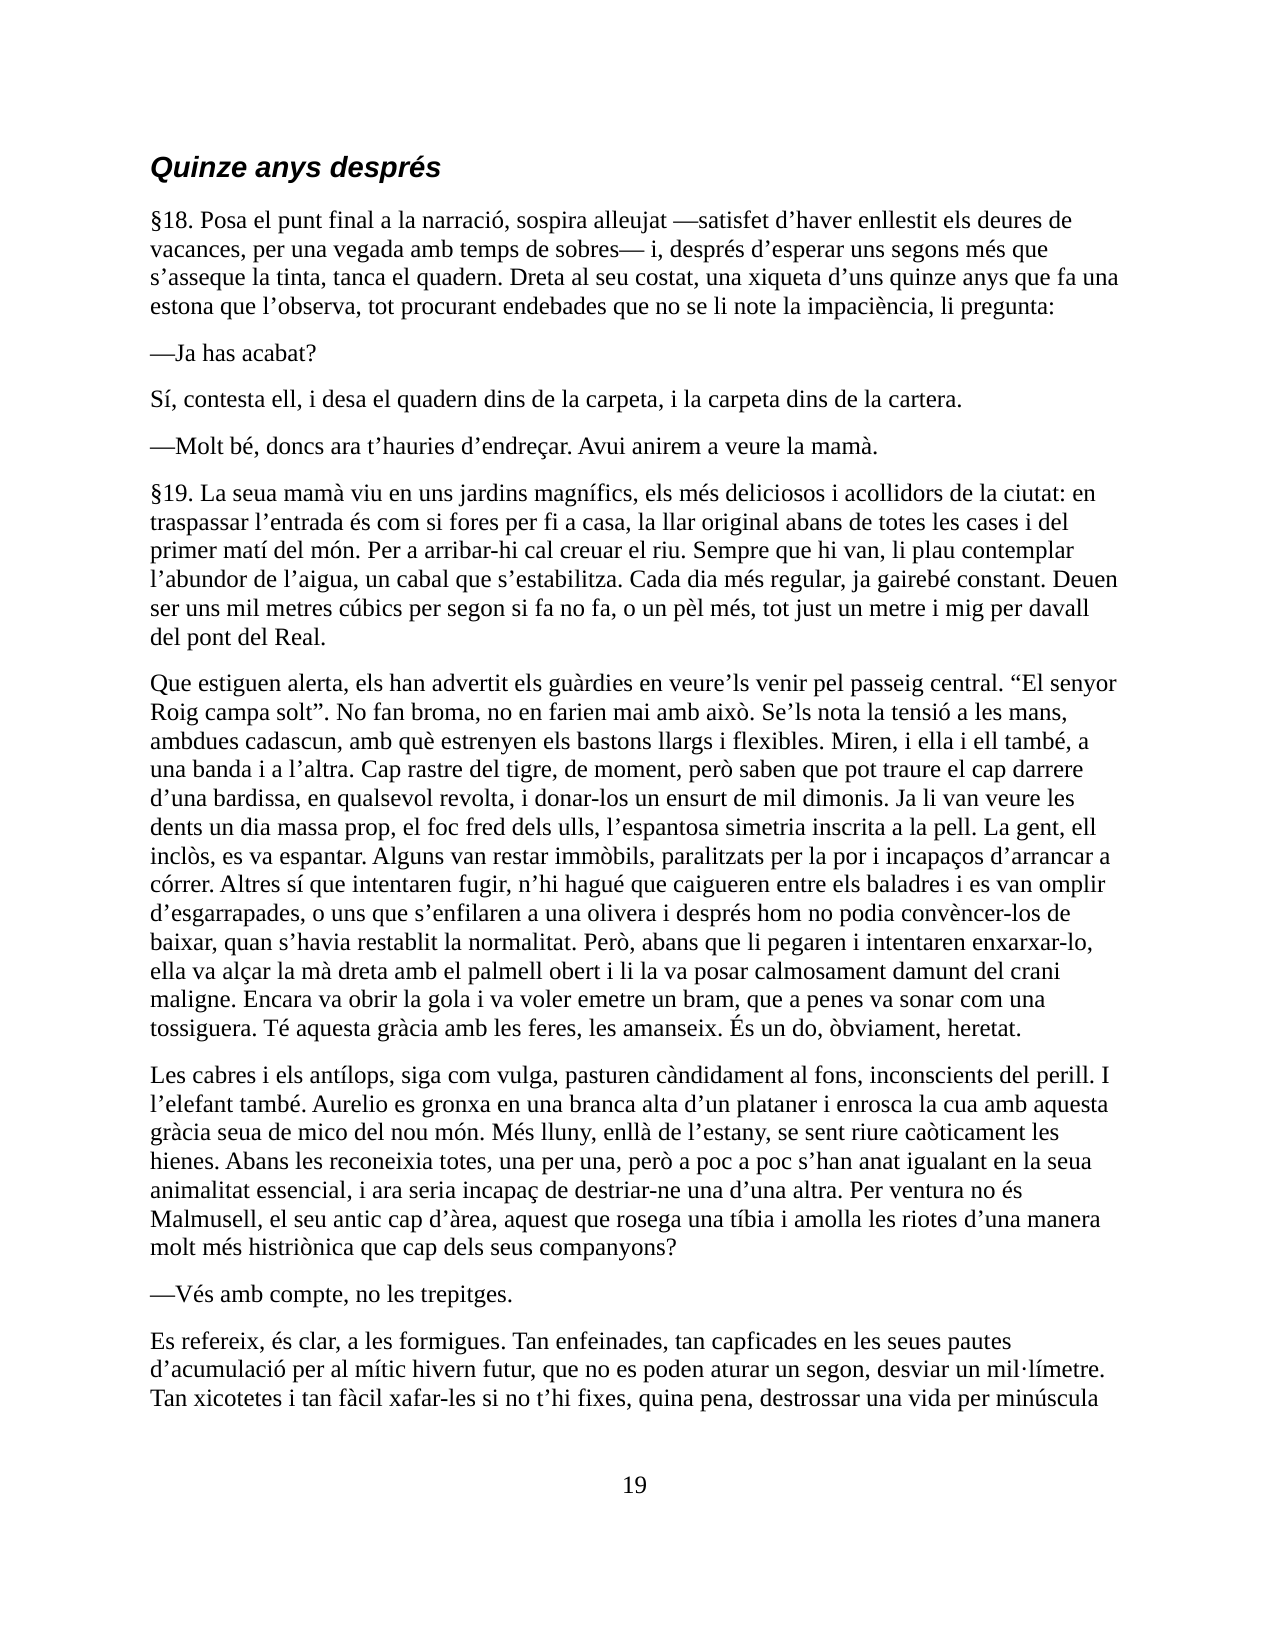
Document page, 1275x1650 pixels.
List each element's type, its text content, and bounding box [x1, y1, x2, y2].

text §18. Posa el punt final a la narració, sospira alleujat —satisfet d’haver enllestit els deures de vacances, per una vegada amb temps de sobres— i, després d’esperar uns segons més que s’asseque la tinta, tanca el quadern. Dreta al seu costat, una xiqueta d’uns quinze anys que fa una estona que l’observa, tot procurant endebades que no se li note la impaciència, li pregunta: [150, 205, 1125, 320]
text —Ja has acabat? [150, 338, 1125, 367]
text Sí, contesta ell, i desa el quadern dins de la carpeta, i la carpeta dins de la cartera. [150, 384, 1125, 413]
subtitle Quinze anys després [150, 150, 1125, 183]
text —Vés amb compte, no les trepitges. [150, 1279, 1125, 1308]
text Les cabres i els antílops, siga com vulga, pasturen càndidament al fons, inconscients del perill. I l’elefant també. Aurelio es gronxa en una branca alta d’un plataner i enrosca la cua amb aquesta gràcia seua de mico del nou món. Més lluny, enllà de l’estany, se sent riure caòticament les hienes. Abans les reconeixia totes, una per una, però a poc a poc s’han anat igualant en la seua animalitat essencial, i ara seria incapaç de destriar-ne una d’una altra. Per ventura no és Malmusell, el seu antic cap d’àrea, aquest que rosega una tíbia i amolla les riotes d’una manera molt més histriònica que cap dels seus companyons? [150, 1060, 1125, 1261]
text Es refereix, és clar, a les formigues. Tan enfeinades, tan capficades en les seues pautes d’acumulació per al mític hivern futur, que no es poden aturar un segon, desviar un mil·límetre. Tan xicotetes i tan fàcil xafar-les si no t’hi fixes, quina pena, destrossar una vida per minúscula [150, 1326, 1125, 1412]
text Que estiguen alerta, els han advertit els guàrdies en veure’ls venir pel passeig central. “El senyor Roig campa solt”. No fan broma, no en farien mai amb això. Se’ls nota la tensió a les mans, ambdues cadascun, amb què estrenyen els bastons llargs i flexibles. Miren, i ella i ell també, a una banda i a l’altra. Cap rastre del tigre, de moment, però saben que pot traure el cap darrere d’una bardissa, en qualsevol revolta, i donar-los un ensurt de mil dimonis. Ja li van veure les dents un dia massa prop, el foc fred dels ulls, l’espantosa simetria inscrita a la pell. La gent, ell inclòs, es va espantar. Alguns van restar immòbils, paralitzats per la por i incapaços d’arrancar a córrer. Altres sí que intentaren fugir, n’hi hagué que caigueren entre els baladres i es van omplir d’esgarrapades, o uns que s’enfilaren a una olivera i després hom no podia convèncer-los de baixar, quan s’havia restablit la normalitat. Però, abans que li pegaren i intentaren enxarxar-lo, ella va alçar la mà dreta amb el palmell obert i li la va posar calmosament damunt del crani maligne. Encara va obrir la gola i va voler emetre un bram, que a penes va sonar com una tossiguera. Té aquesta gràcia amb les feres, les amanseix. És un do, òbviament, heretat. [150, 668, 1125, 1042]
text —Molt bé, doncs ara t’hauries d’endreçar. Avui anirem a veure la mamà. [150, 431, 1125, 460]
text §19. La seua mamà viu en uns jardins magnífics, els més deliciosos i acollidors de la ciutat: en traspassar l’entrada és com si fores per fi a casa, la llar original abans de totes les cases i del primer matí del món. Per a arribar-hi cal creuar el riu. Sempre que hi van, li plau contemplar l’abundor de l’aigua, un cabal que s’estabilitza. Cada dia més regular, ja gairebé constant. Deuen ser uns mil metres cúbics per segon si fa no fa, o un pèl més, tot just un metre i mig per davall del pont del Real. [150, 478, 1125, 650]
